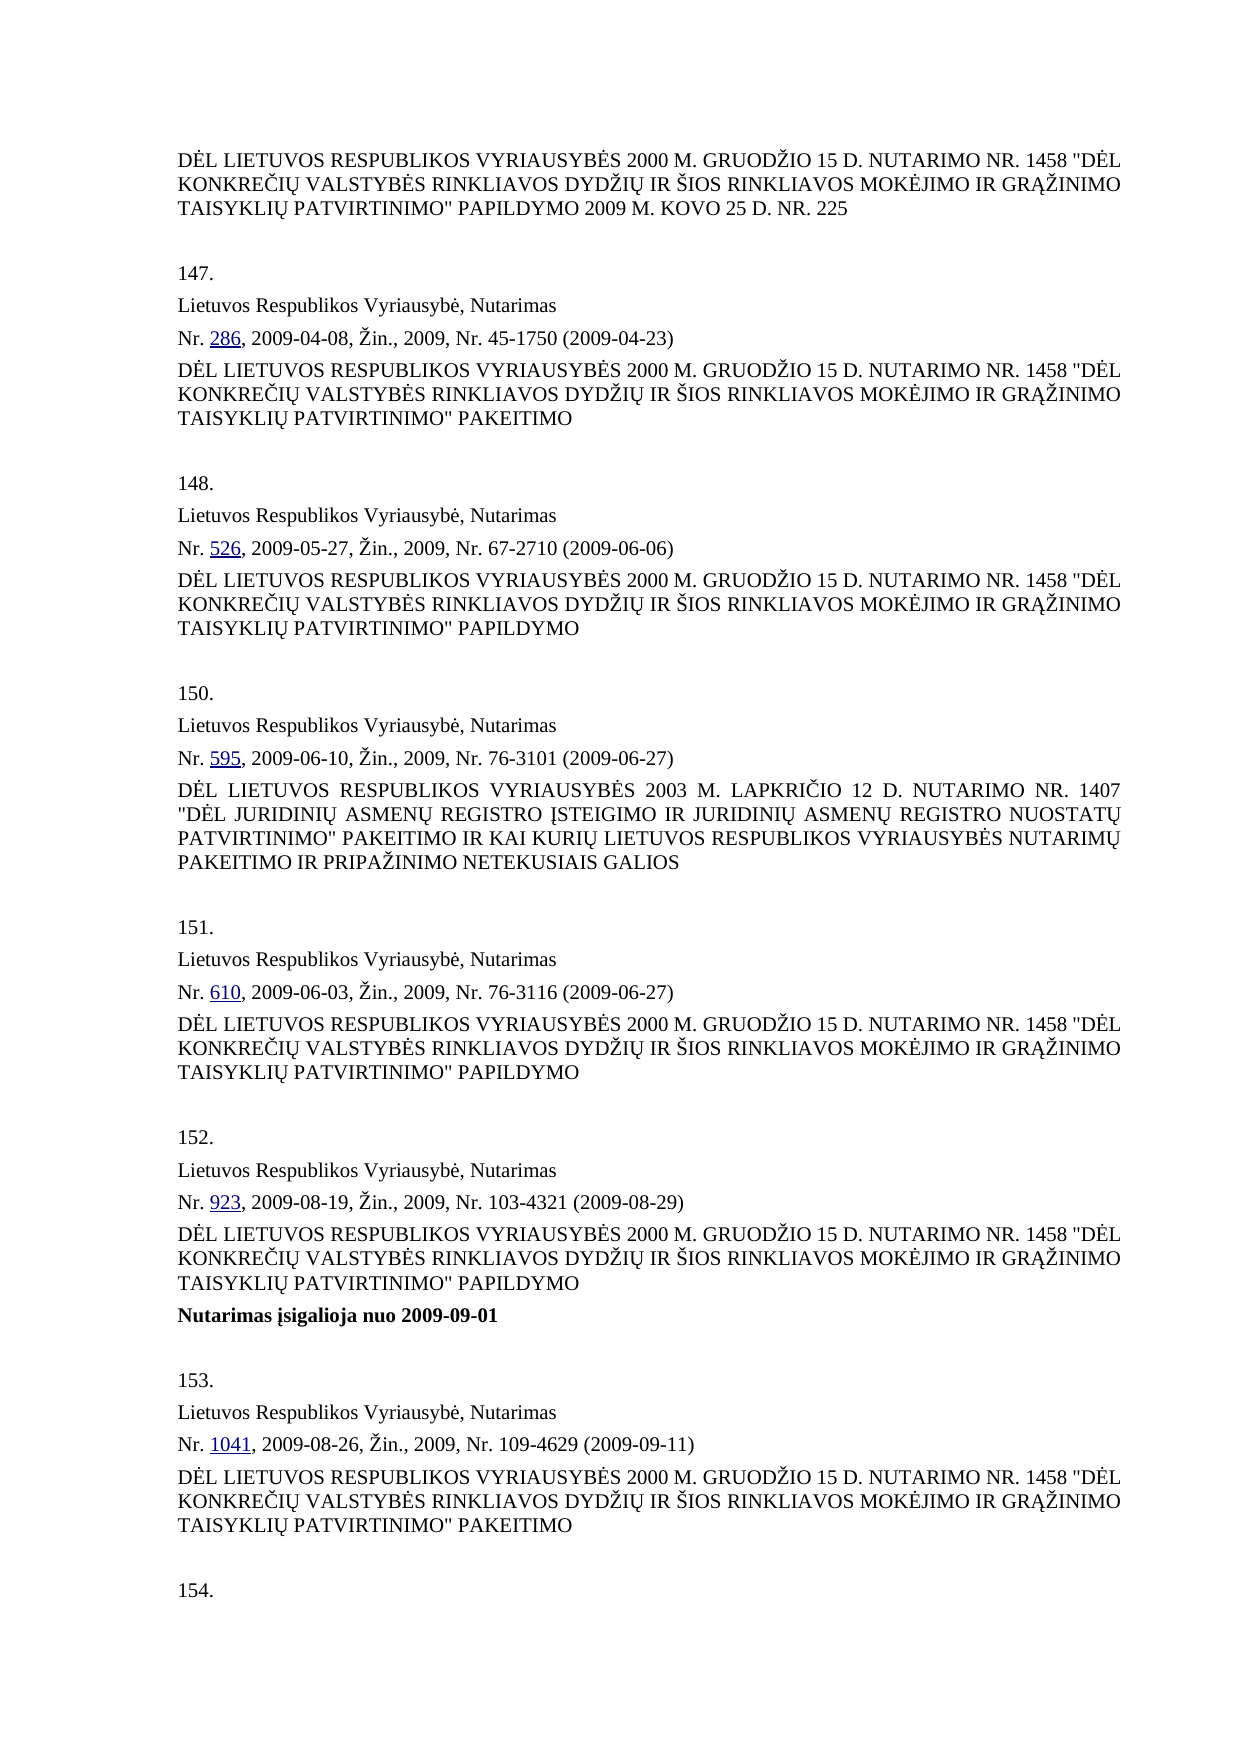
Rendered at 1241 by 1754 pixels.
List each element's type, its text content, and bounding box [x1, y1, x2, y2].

text Lietuvos Respublikos Vyriausybė, Nutarimas [177, 947, 1122, 971]
text 152. [177, 1125, 1122, 1149]
text 151. [177, 915, 1122, 939]
text Lietuvos Respublikos Vyriausybė, Nutarimas [177, 1400, 1122, 1424]
text Nr. 1041, 2009-08-26, Žin., 2009, Nr. 109-4629 (2009-09-11) [177, 1432, 1122, 1456]
text DĖL LIETUVOS RESPUBLIKOS VYRIAUSYBĖS 2003 M. LAPKRIČIO 12 D. NUTARIMO NR. 1407 "DĖL JURIDINIŲ ASMENŲ REGISTRO ĮSTEIGIMO IR JURIDINIŲ ASMENŲ REGISTRO NUOSTATŲ PATVIRTINIMO" PAKEITIMO IR KAI KURIŲ LIETUVOS RESPUBLIKOS VYRIAUSYBĖS NUTARIMŲ PAKEITIMO IR PRIPAŽINIMO NETEKUSIAIS GALIOS [177, 778, 1122, 874]
text DĖL LIETUVOS RESPUBLIKOS VYRIAUSYBĖS 2000 M. GRUODŽIO 15 D. NUTARIMO NR. 1458 "DĖL KONKREČIŲ VALSTYBĖS RINKLIAVOS DYDŽIŲ IR ŠIOS RINKLIAVOS MOKĖJIMO IR GRĄŽINIMO TAISYKLIŲ PATVIRTINIMO" PAKEITIMO [177, 1465, 1122, 1537]
text DĖL LIETUVOS RESPUBLIKOS VYRIAUSYBĖS 2000 M. GRUODŽIO 15 D. NUTARIMO NR. 1458 "DĖL KONKREČIŲ VALSTYBĖS RINKLIAVOS DYDŽIŲ IR ŠIOS RINKLIAVOS MOKĖJIMO IR GRĄŽINIMO TAISYKLIŲ PATVIRTINIMO" PAKEITIMO [177, 358, 1122, 430]
text 150. [177, 681, 1122, 705]
text DĖL LIETUVOS RESPUBLIKOS VYRIAUSYBĖS 2000 M. GRUODŽIO 15 D. NUTARIMO NR. 1458 "DĖL KONKREČIŲ VALSTYBĖS RINKLIAVOS DYDŽIŲ IR ŠIOS RINKLIAVOS MOKĖJIMO IR GRĄŽINIMO TAISYKLIŲ PATVIRTINIMO" PAPILDYMO [177, 1222, 1122, 1294]
text 153. [177, 1368, 1122, 1392]
text Nutarimas įsigalioja nuo 2009-09-01 [177, 1303, 1122, 1327]
text Nr. 610, 2009-06-03, Žin., 2009, Nr. 76-3116 (2009-06-27) [177, 980, 1122, 1004]
text Lietuvos Respublikos Vyriausybė, Nutarimas [177, 503, 1122, 527]
text Nr. 923, 2009-08-19, Žin., 2009, Nr. 103-4321 (2009-08-29) [177, 1190, 1122, 1214]
text DĖL LIETUVOS RESPUBLIKOS VYRIAUSYBĖS 2000 M. GRUODŽIO 15 D. NUTARIMO NR. 1458 "DĖL KONKREČIŲ VALSTYBĖS RINKLIAVOS DYDŽIŲ IR ŠIOS RINKLIAVOS MOKĖJIMO IR GRĄŽINIMO TAISYKLIŲ PATVIRTINIMO" PAPILDYMO 2009 M. KOVO 25 D. NR. 225 [177, 148, 1122, 220]
text Lietuvos Respublikos Vyriausybė, Nutarimas [177, 1157, 1122, 1182]
text Lietuvos Respublikos Vyriausybė, Nutarimas [177, 293, 1122, 317]
text Lietuvos Respublikos Vyriausybė, Nutarimas [177, 713, 1122, 737]
text Nr. 526, 2009-05-27, Žin., 2009, Nr. 67-2710 (2009-06-06) [177, 536, 1122, 559]
text DĖL LIETUVOS RESPUBLIKOS VYRIAUSYBĖS 2000 M. GRUODŽIO 15 D. NUTARIMO NR. 1458 "DĖL KONKREČIŲ VALSTYBĖS RINKLIAVOS DYDŽIŲ IR ŠIOS RINKLIAVOS MOKĖJIMO IR GRĄŽINIMO TAISYKLIŲ PATVIRTINIMO" PAPILDYMO [177, 1012, 1122, 1084]
text DĖL LIETUVOS RESPUBLIKOS VYRIAUSYBĖS 2000 M. GRUODŽIO 15 D. NUTARIMO NR. 1458 "DĖL KONKREČIŲ VALSTYBĖS RINKLIAVOS DYDŽIŲ IR ŠIOS RINKLIAVOS MOKĖJIMO IR GRĄŽINIMO TAISYKLIŲ PATVIRTINIMO" PAPILDYMO [177, 568, 1122, 640]
text Nr. 286, 2009-04-08, Žin., 2009, Nr. 45-1750 (2009-04-23) [177, 325, 1122, 349]
text 147. [177, 261, 1122, 285]
text 154. [177, 1578, 1122, 1602]
text Nr. 595, 2009-06-10, Žin., 2009, Nr. 76-3101 (2009-06-27) [177, 746, 1122, 770]
text 148. [177, 471, 1122, 495]
